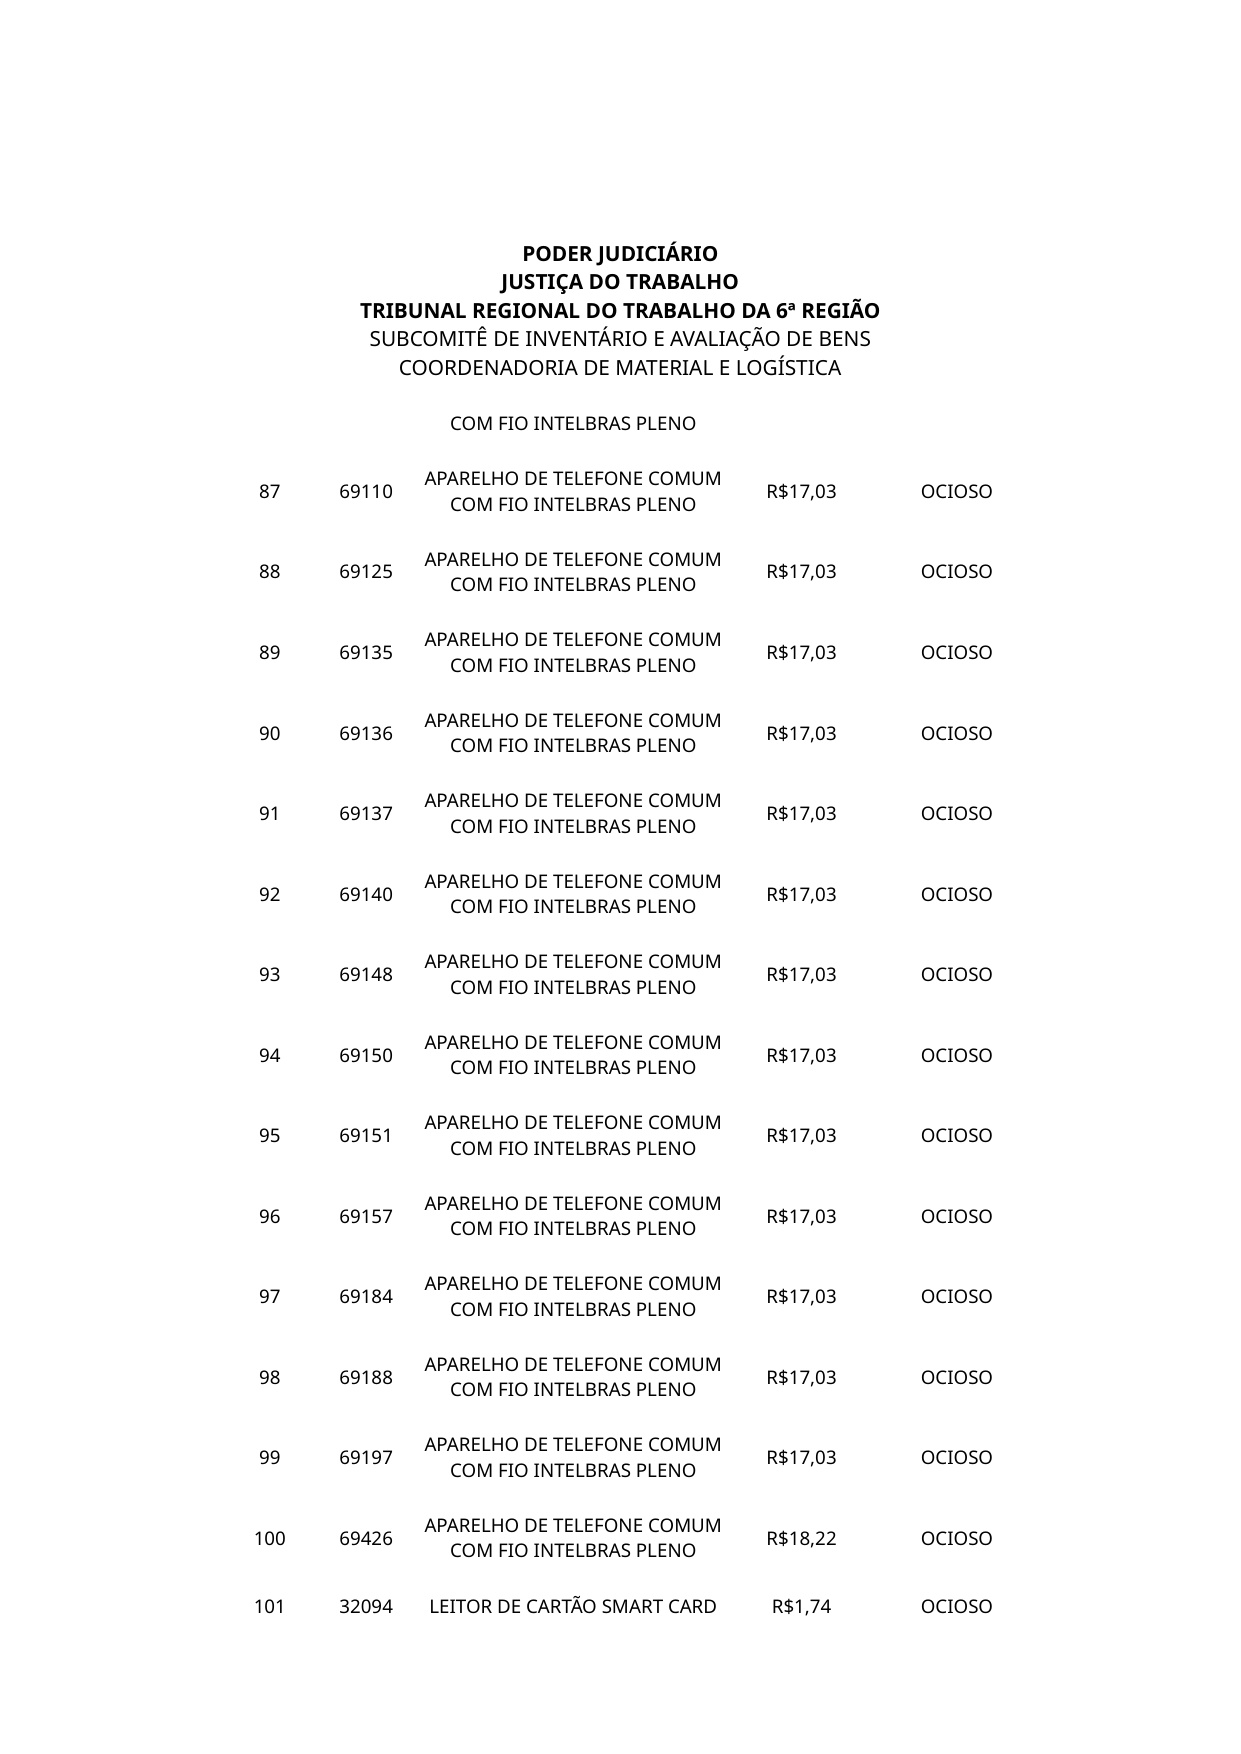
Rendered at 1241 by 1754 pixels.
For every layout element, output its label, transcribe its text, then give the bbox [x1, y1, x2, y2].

table_cell APARELHO DE TELEFONE COMUM COM FIO INTELBRAS PLENO [418, 1351, 728, 1432]
table_cell APARELHO DE TELEFONE COMUM COM FIO INTELBRAS PLENO [418, 1432, 728, 1512]
table_cell 69188 [314, 1351, 418, 1432]
table_cell R$17,03 [728, 627, 874, 707]
table_cell OCIOSO [875, 1593, 1039, 1619]
table_cell 69137 [314, 788, 418, 868]
table_cell R$17,03 [728, 1110, 874, 1190]
table_cell [875, 411, 1039, 466]
table_cell [226, 411, 314, 466]
table_cell OCIOSO [875, 1512, 1039, 1593]
table_cell LEITOR DE CARTÃO SMART CARD [418, 1593, 728, 1619]
table_cell 69136 [314, 707, 418, 788]
table_cell 69110 [314, 466, 418, 546]
table_cell APARELHO DE TELEFONE COMUM COM FIO INTELBRAS PLENO [418, 627, 728, 707]
table_cell 69197 [314, 1432, 418, 1512]
table_cell 69151 [314, 1110, 418, 1190]
table_cell 69157 [314, 1190, 418, 1271]
table_cell R$17,03 [728, 1271, 874, 1351]
table_cell OCIOSO [875, 949, 1039, 1029]
table_cell R$1,74 [728, 1593, 874, 1619]
table_cell OCIOSO [875, 627, 1039, 707]
table_cell 99 [226, 1432, 314, 1512]
table_cell 97 [226, 1271, 314, 1351]
table_cell 94 [226, 1029, 314, 1110]
table_cell R$18,22 [728, 1512, 874, 1593]
table_cell 92 [226, 868, 314, 949]
table_cell R$17,03 [728, 788, 874, 868]
table_cell R$17,03 [728, 466, 874, 546]
table_cell 69140 [314, 868, 418, 949]
table_cell APARELHO DE TELEFONE COMUM COM FIO INTELBRAS PLENO [418, 788, 728, 868]
table_cell OCIOSO [875, 1110, 1039, 1190]
table_cell APARELHO DE TELEFONE COMUM COM FIO INTELBRAS PLENO [418, 546, 728, 627]
table_cell OCIOSO [875, 1029, 1039, 1110]
table_cell APARELHO DE TELEFONE COMUM COM FIO INTELBRAS PLENO [418, 1029, 728, 1110]
table_cell R$17,03 [728, 707, 874, 788]
table_cell OCIOSO [875, 1190, 1039, 1271]
table_cell 100 [226, 1512, 314, 1593]
table_cell OCIOSO [875, 788, 1039, 868]
table_cell APARELHO DE TELEFONE COMUM COM FIO INTELBRAS PLENO [418, 466, 728, 546]
table_cell 96 [226, 1190, 314, 1271]
table_cell COM FIO INTELBRAS PLENO [418, 411, 728, 466]
table_cell OCIOSO [875, 466, 1039, 546]
table_cell APARELHO DE TELEFONE COMUM COM FIO INTELBRAS PLENO [418, 1190, 728, 1271]
table_cell R$17,03 [728, 1432, 874, 1512]
table_cell 95 [226, 1110, 314, 1190]
table_cell R$17,03 [728, 949, 874, 1029]
table_cell [728, 411, 874, 466]
table_cell 32094 [314, 1593, 418, 1619]
table_cell OCIOSO [875, 1351, 1039, 1432]
table_cell 87 [226, 466, 314, 546]
table_cell 88 [226, 546, 314, 627]
table_cell APARELHO DE TELEFONE COMUM COM FIO INTELBRAS PLENO [418, 707, 728, 788]
table_cell APARELHO DE TELEFONE COMUM COM FIO INTELBRAS PLENO [418, 1512, 728, 1593]
table_cell 69148 [314, 949, 418, 1029]
table_cell 69426 [314, 1512, 418, 1593]
table_cell APARELHO DE TELEFONE COMUM COM FIO INTELBRAS PLENO [418, 1110, 728, 1190]
table_cell OCIOSO [875, 707, 1039, 788]
table_cell OCIOSO [875, 1271, 1039, 1351]
table_cell 89 [226, 627, 314, 707]
table_cell OCIOSO [875, 1432, 1039, 1512]
table_cell APARELHO DE TELEFONE COMUM COM FIO INTELBRAS PLENO [418, 868, 728, 949]
table_cell APARELHO DE TELEFONE COMUM COM FIO INTELBRAS PLENO [418, 1271, 728, 1351]
table_cell 69150 [314, 1029, 418, 1110]
table_cell R$17,03 [728, 1190, 874, 1271]
table_cell 90 [226, 707, 314, 788]
table_cell R$17,03 [728, 1029, 874, 1110]
table_cell 98 [226, 1351, 314, 1432]
table_cell 93 [226, 949, 314, 1029]
table_cell OCIOSO [875, 868, 1039, 949]
table_cell 69184 [314, 1271, 418, 1351]
table_cell R$17,03 [728, 868, 874, 949]
table_cell [314, 411, 418, 466]
table_cell 91 [226, 788, 314, 868]
table_cell R$17,03 [728, 1351, 874, 1432]
table_cell OCIOSO [875, 546, 1039, 627]
table_cell 69135 [314, 627, 418, 707]
table_cell 69125 [314, 546, 418, 627]
table_cell R$17,03 [728, 546, 874, 627]
table_cell APARELHO DE TELEFONE COMUM COM FIO INTELBRAS PLENO [418, 949, 728, 1029]
table_cell 101 [226, 1593, 314, 1619]
